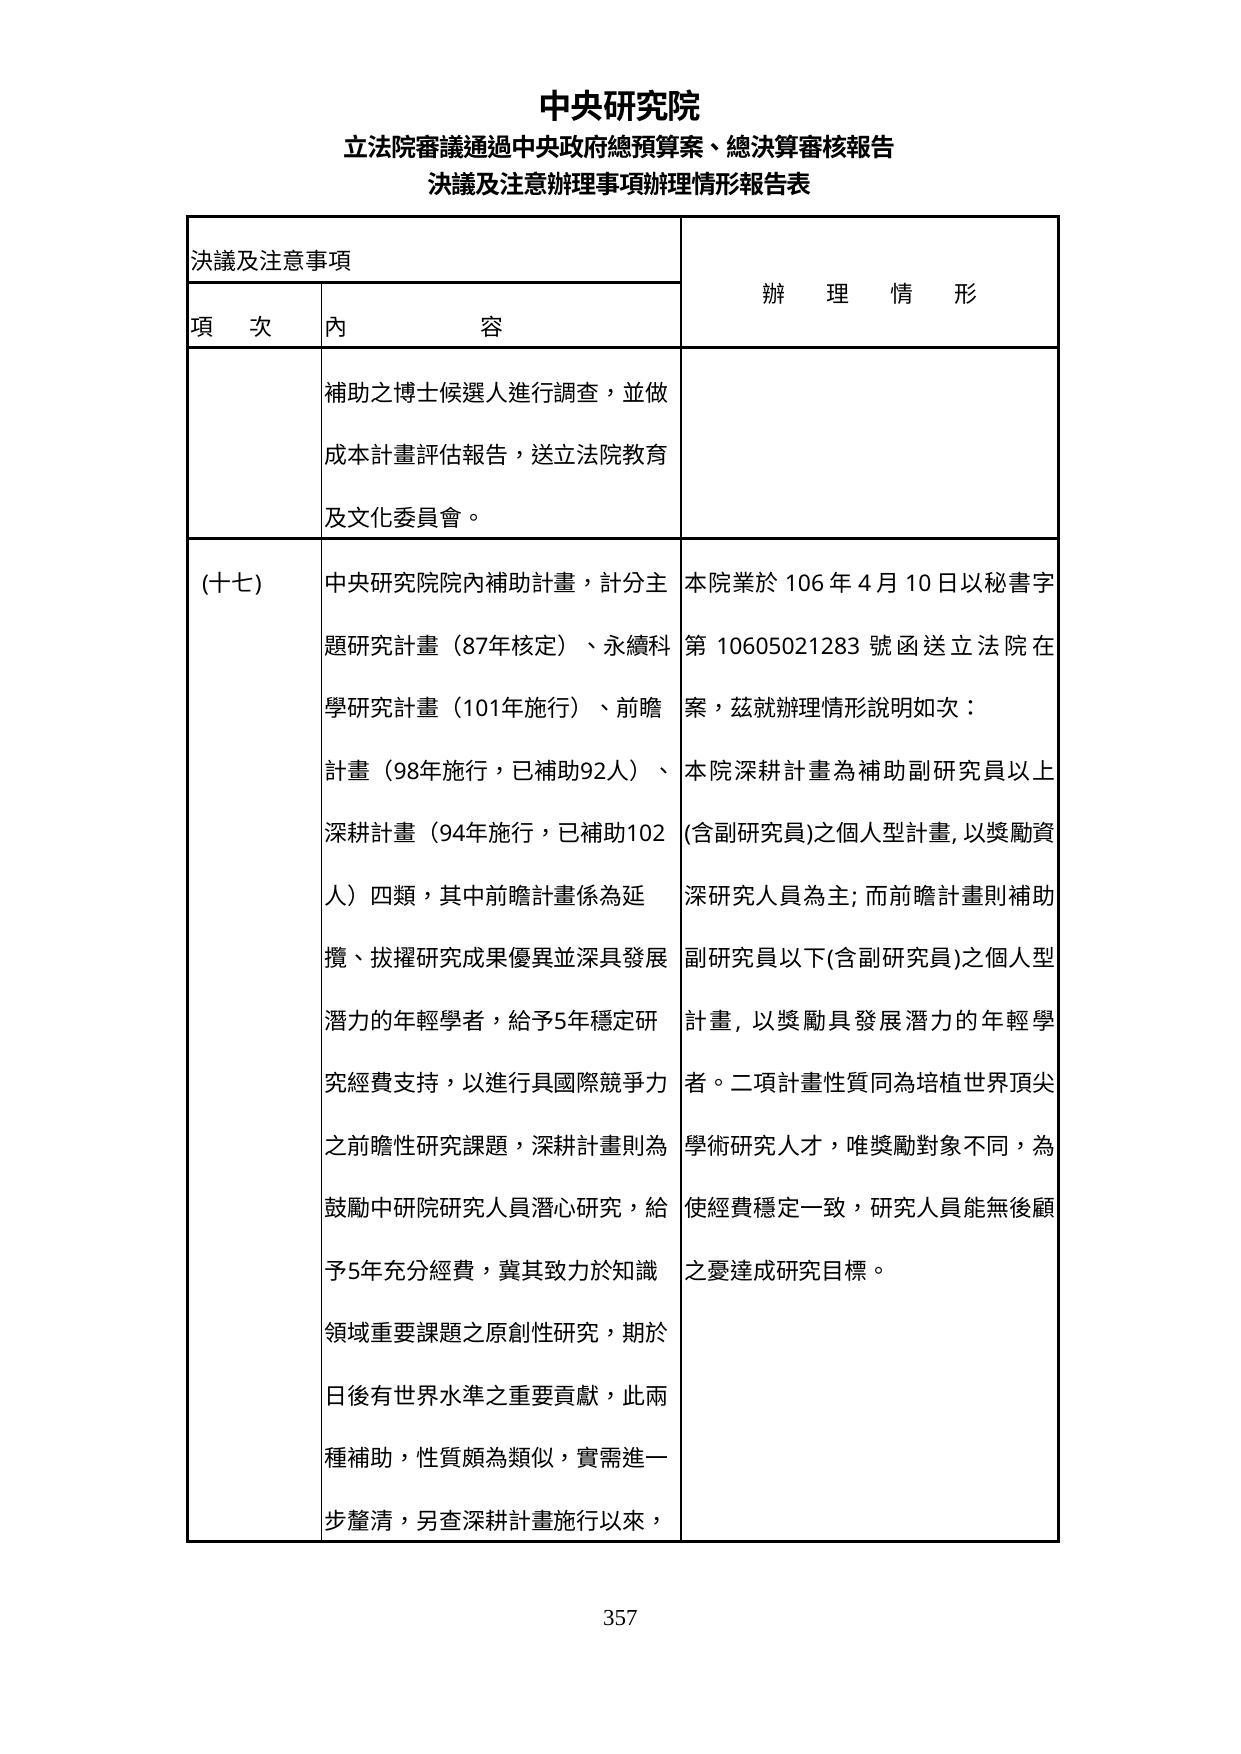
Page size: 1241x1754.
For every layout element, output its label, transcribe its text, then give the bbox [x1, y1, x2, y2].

table_cell 中央研究院院內補助計畫，計分主題研究計畫（87年核定）、永續科學研究計畫（101年施行）、前瞻計畫（98年施行，已補助92人）、深耕計畫（94年施行，已補助102人）四類，其中前瞻計畫係為延攬、拔擢研究成果優異並深具發展潛力的年輕學者，給予5年穩定研究經費支持，以進行具國際競爭力之前瞻性研究課題，深耕計畫則為鼓勵中研院研究人員潛心研究，給予5年充分經費，冀其致力於知識領域重要課題之原創性研究，期於日後有世界水準之重要貢獻，此兩種補助，性質頗為類似，實需進一步釐清，另查深耕計畫施行以來， [322, 540, 680, 1540]
table_cell (十七) [189, 540, 321, 1540]
table_cell 項 次 [189, 284, 321, 346]
table_cell 補助之博士候選人進行調查，並做成本計畫評估報告，送立法院教育及文化委員會。 [322, 349, 680, 537]
table_header 決議及注意事項 [189, 218, 680, 281]
table_cell 內 容 [322, 284, 680, 346]
table_cell 本院業於106年4月10日以秘書字第10605021283號函送立法院在案，茲就辦理情形說明如次： 本院深耕計畫為補助副研究員以上(含副研究員)之個人型計畫, 以獎勵資深研究人員為主; 而前瞻計畫則補助副研究員以下(含副研究員)之個人型計畫, 以獎勵具發展潛力的年輕學者。二項計畫性質同為培植世界頂尖學術研究人才，唯獎勵對象不同，為使經費穩定一致，研究人員能無後顧之憂達成研究目標。 [682, 540, 1057, 1540]
table_cell [189, 349, 321, 537]
table_header 辦 理 情 形 [682, 218, 1057, 346]
table_cell [682, 349, 1057, 537]
